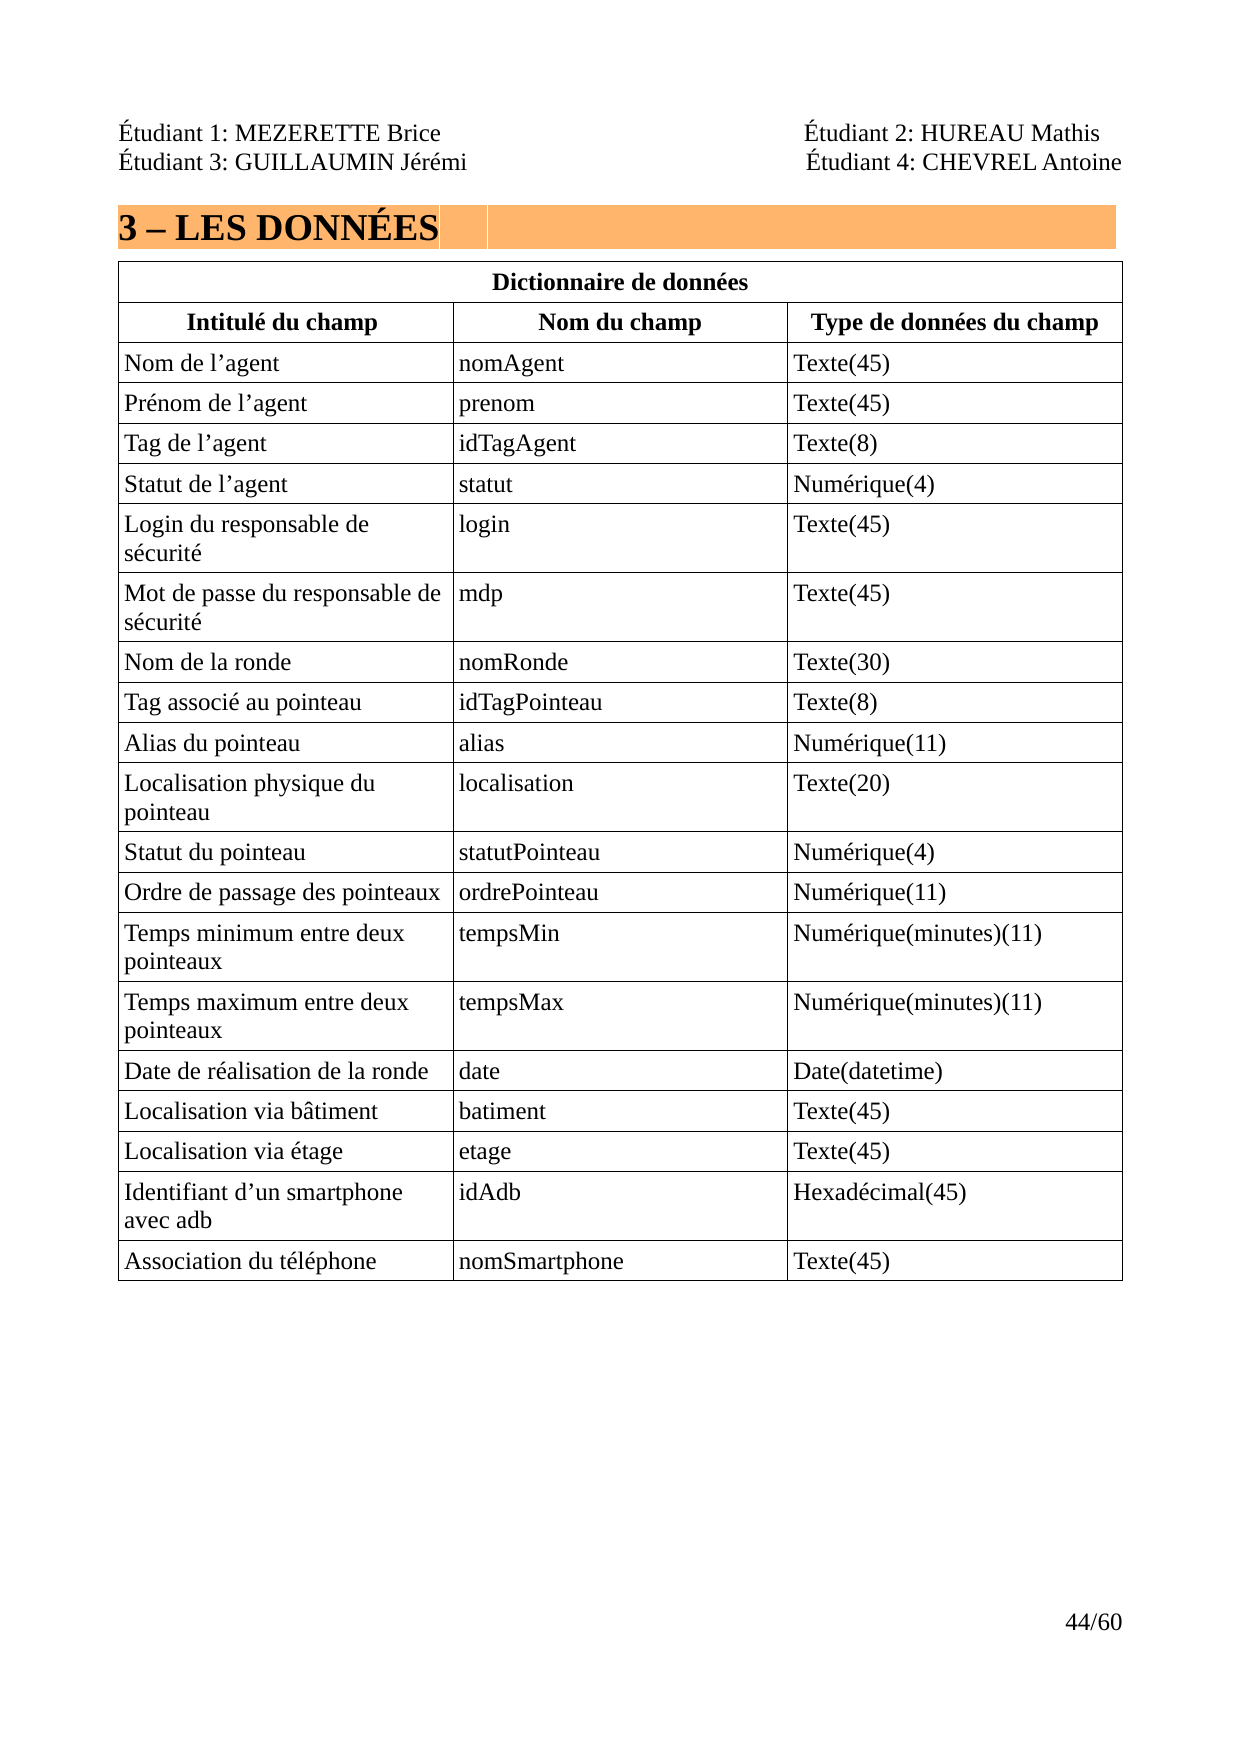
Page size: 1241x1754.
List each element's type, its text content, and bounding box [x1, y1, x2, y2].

table_cell Login du responsable de sécurité [119, 504, 453, 572]
table_cell Tag associé au pointeau [119, 683, 453, 722]
table_cell ordrePointeau [454, 873, 787, 912]
table_cell Numérique(minutes)(11) [788, 913, 1122, 981]
table_cell Texte(45) [788, 1241, 1122, 1280]
table_cell Date(datetime) [788, 1051, 1122, 1090]
table_cell Numérique(4) [788, 832, 1122, 872]
table_cell Association du téléphone [119, 1241, 453, 1280]
subtitle 3 – LES DONNÉES [118, 205, 1122, 249]
table_cell Identifiant d’un smartphone avec adb [119, 1172, 453, 1240]
table_cell localisation [454, 763, 787, 831]
table_cell statutPointeau [454, 832, 787, 872]
table_cell nomRonde [454, 642, 787, 682]
table_cell batiment [454, 1091, 787, 1131]
table_cell date [454, 1051, 787, 1090]
table_cell etage [454, 1132, 787, 1171]
table_cell Numérique(11) [788, 723, 1122, 762]
table_cell login [454, 504, 787, 572]
table_cell Texte(45) [788, 504, 1122, 572]
table_cell Localisation via bâtiment [119, 1091, 453, 1131]
table_cell Ordre de passage des pointeaux [119, 873, 453, 912]
table_cell Nom de l’agent [119, 343, 453, 382]
table_cell Hexadécimal(45) [788, 1172, 1122, 1240]
table_cell Numérique(4) [788, 464, 1122, 503]
table_cell Date de réalisation de la ronde [119, 1051, 453, 1090]
table_cell Type de données du champ [788, 303, 1122, 342]
table_cell Texte(8) [788, 683, 1122, 722]
table_cell Texte(45) [788, 383, 1122, 422]
table_header Dictionnaire de données [119, 262, 1122, 302]
table_cell nomSmartphone [454, 1241, 787, 1280]
table_cell Texte(45) [788, 1132, 1122, 1171]
table_cell Mot de passe du responsable de sécurité [119, 573, 453, 641]
table_cell Statut de l’agent [119, 464, 453, 503]
table_cell Nom de la ronde [119, 642, 453, 682]
table_cell idTagPointeau [454, 683, 787, 722]
table_cell Localisation physique du pointeau [119, 763, 453, 831]
table_cell prenom [454, 383, 787, 422]
table_cell Intitulé du champ [119, 303, 453, 342]
table_cell Tag de l’agent [119, 424, 453, 463]
table_cell Alias du pointeau [119, 723, 453, 762]
table_cell Localisation via étage [119, 1132, 453, 1171]
table_cell Numérique(minutes)(11) [788, 982, 1122, 1050]
table_cell Texte(45) [788, 1091, 1122, 1131]
table_cell Texte(45) [788, 343, 1122, 382]
table_cell Numérique(11) [788, 873, 1122, 912]
table_cell Temps maximum entre deux pointeaux [119, 982, 453, 1050]
table_cell tempsMax [454, 982, 787, 1050]
table_cell idAdb [454, 1172, 787, 1240]
table_cell Texte(20) [788, 763, 1122, 831]
table_cell Texte(8) [788, 424, 1122, 463]
table_cell tempsMin [454, 913, 787, 981]
table_cell Nom du champ [454, 303, 787, 342]
table_cell alias [454, 723, 787, 762]
table_cell mdp [454, 573, 787, 641]
table_cell statut [454, 464, 787, 503]
table_cell Texte(45) [788, 573, 1122, 641]
table_cell Texte(30) [788, 642, 1122, 682]
table_cell Prénom de l’agent [119, 383, 453, 422]
table_cell idTagAgent [454, 424, 787, 463]
table_cell Statut du pointeau [119, 832, 453, 872]
table_cell Temps minimum entre deux pointeaux [119, 913, 453, 981]
table_cell nomAgent [454, 343, 787, 382]
